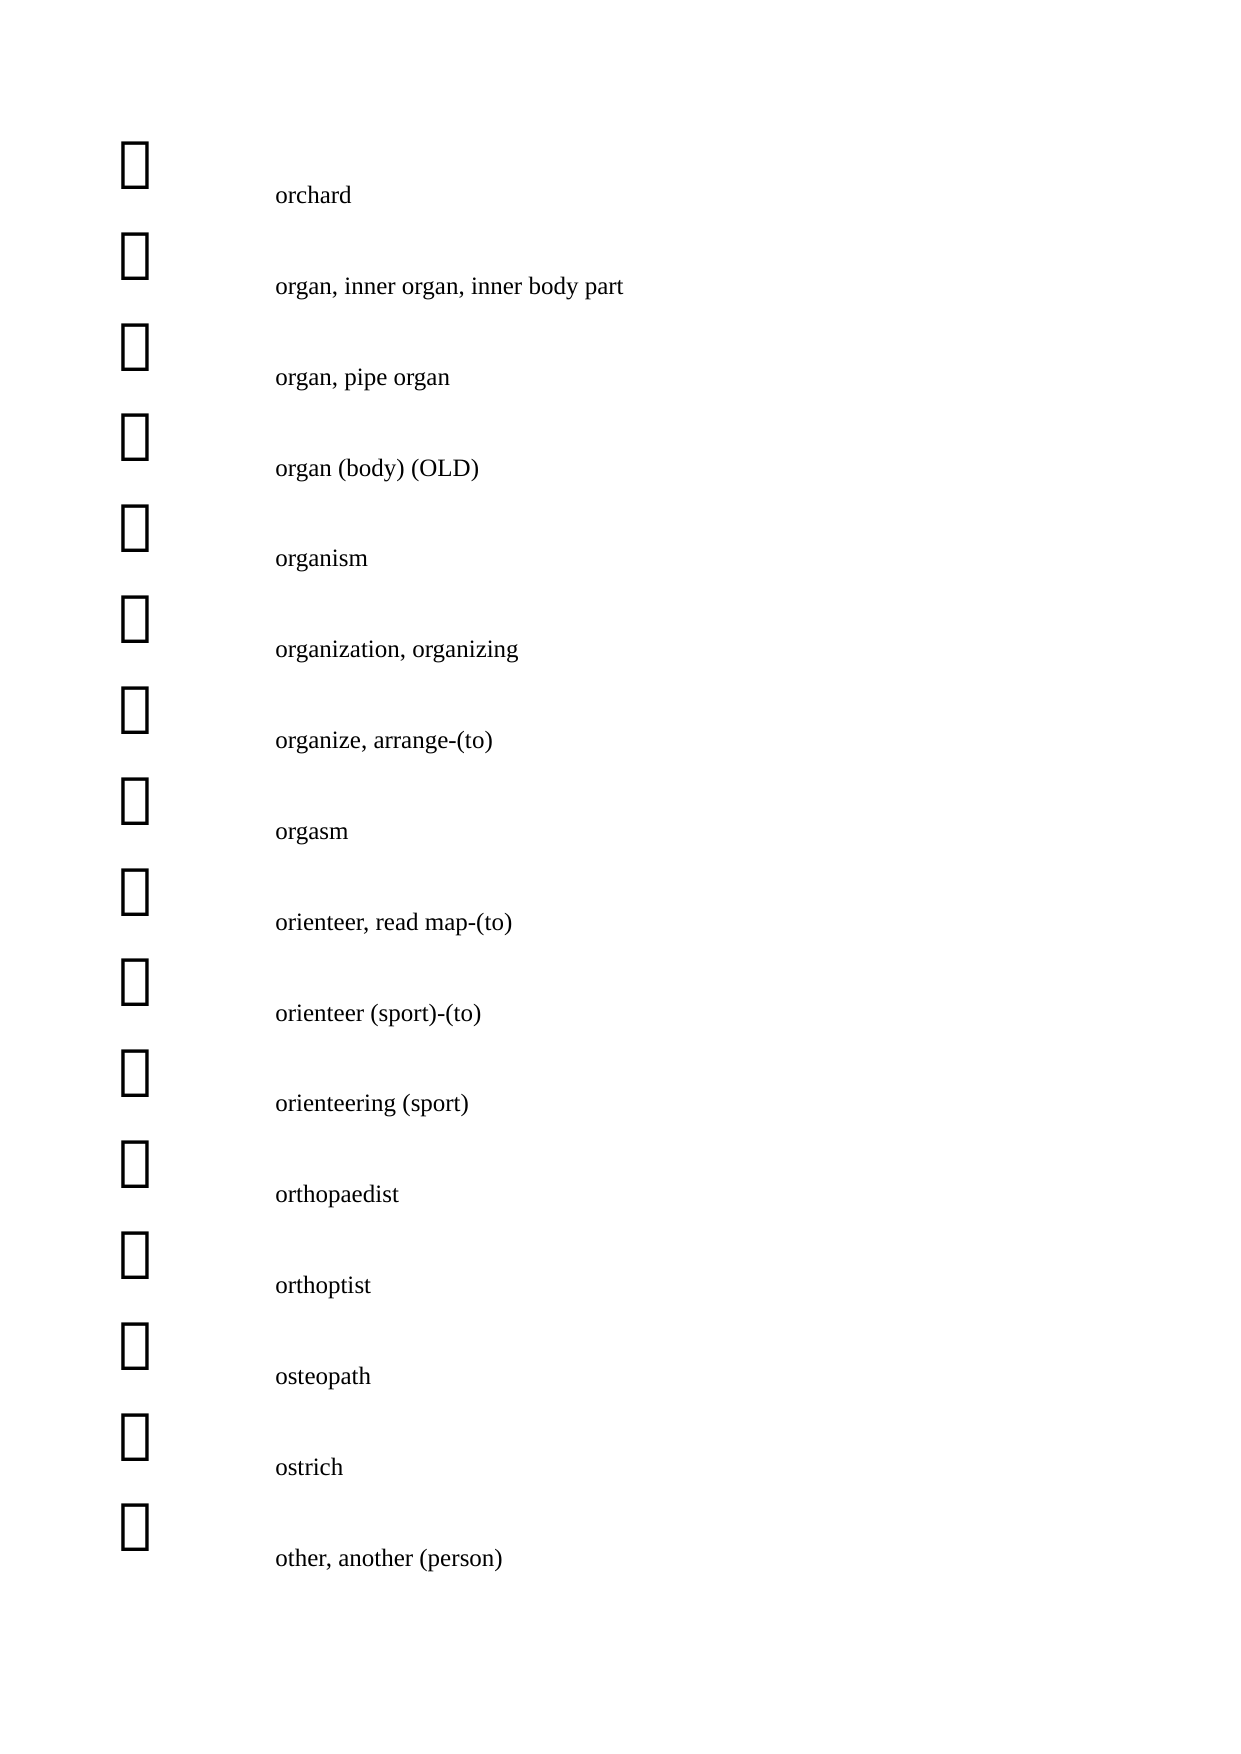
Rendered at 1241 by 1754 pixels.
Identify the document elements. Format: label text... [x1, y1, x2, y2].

table_cell orthopaedist [275, 1117, 949, 1208]
table_cell  [115, 1117, 275, 1208]
table_cell orienteer, read map-(to) [275, 845, 949, 936]
table_cell  [115, 1208, 275, 1299]
table_cell other, another (person) [275, 1481, 949, 1571]
table_cell  [115, 1481, 275, 1571]
table_cell  [115, 572, 275, 663]
table_cell  [115, 391, 275, 481]
table_cell orienteer (sport)-(to) [275, 936, 949, 1026]
table_cell ostrich [275, 1390, 949, 1481]
table_cell  [115, 1390, 275, 1481]
table_cell organ, inner organ, inner body part [275, 209, 949, 300]
table_cell orgasm [275, 754, 949, 845]
table_cell  [115, 936, 275, 1026]
table_cell organize, arrange-(to) [275, 663, 949, 754]
table_cell  [115, 1299, 275, 1390]
table_cell organism [275, 481, 949, 572]
table_cell orchard [275, 118, 949, 209]
table_cell organ, pipe organ [275, 300, 949, 391]
table_cell organ (body) (OLD) [275, 391, 949, 481]
table_cell  [115, 300, 275, 391]
table_cell osteopath [275, 1299, 949, 1390]
table_cell  [115, 209, 275, 300]
table_cell  [115, 118, 275, 209]
table_cell orienteering (sport) [275, 1026, 949, 1117]
table_cell  [115, 845, 275, 936]
table_cell  [115, 754, 275, 845]
table_cell  [115, 663, 275, 754]
table_cell organization, organizing [275, 572, 949, 663]
table_cell  [115, 1026, 275, 1117]
table_cell orthoptist [275, 1208, 949, 1299]
table_cell  [115, 481, 275, 572]
